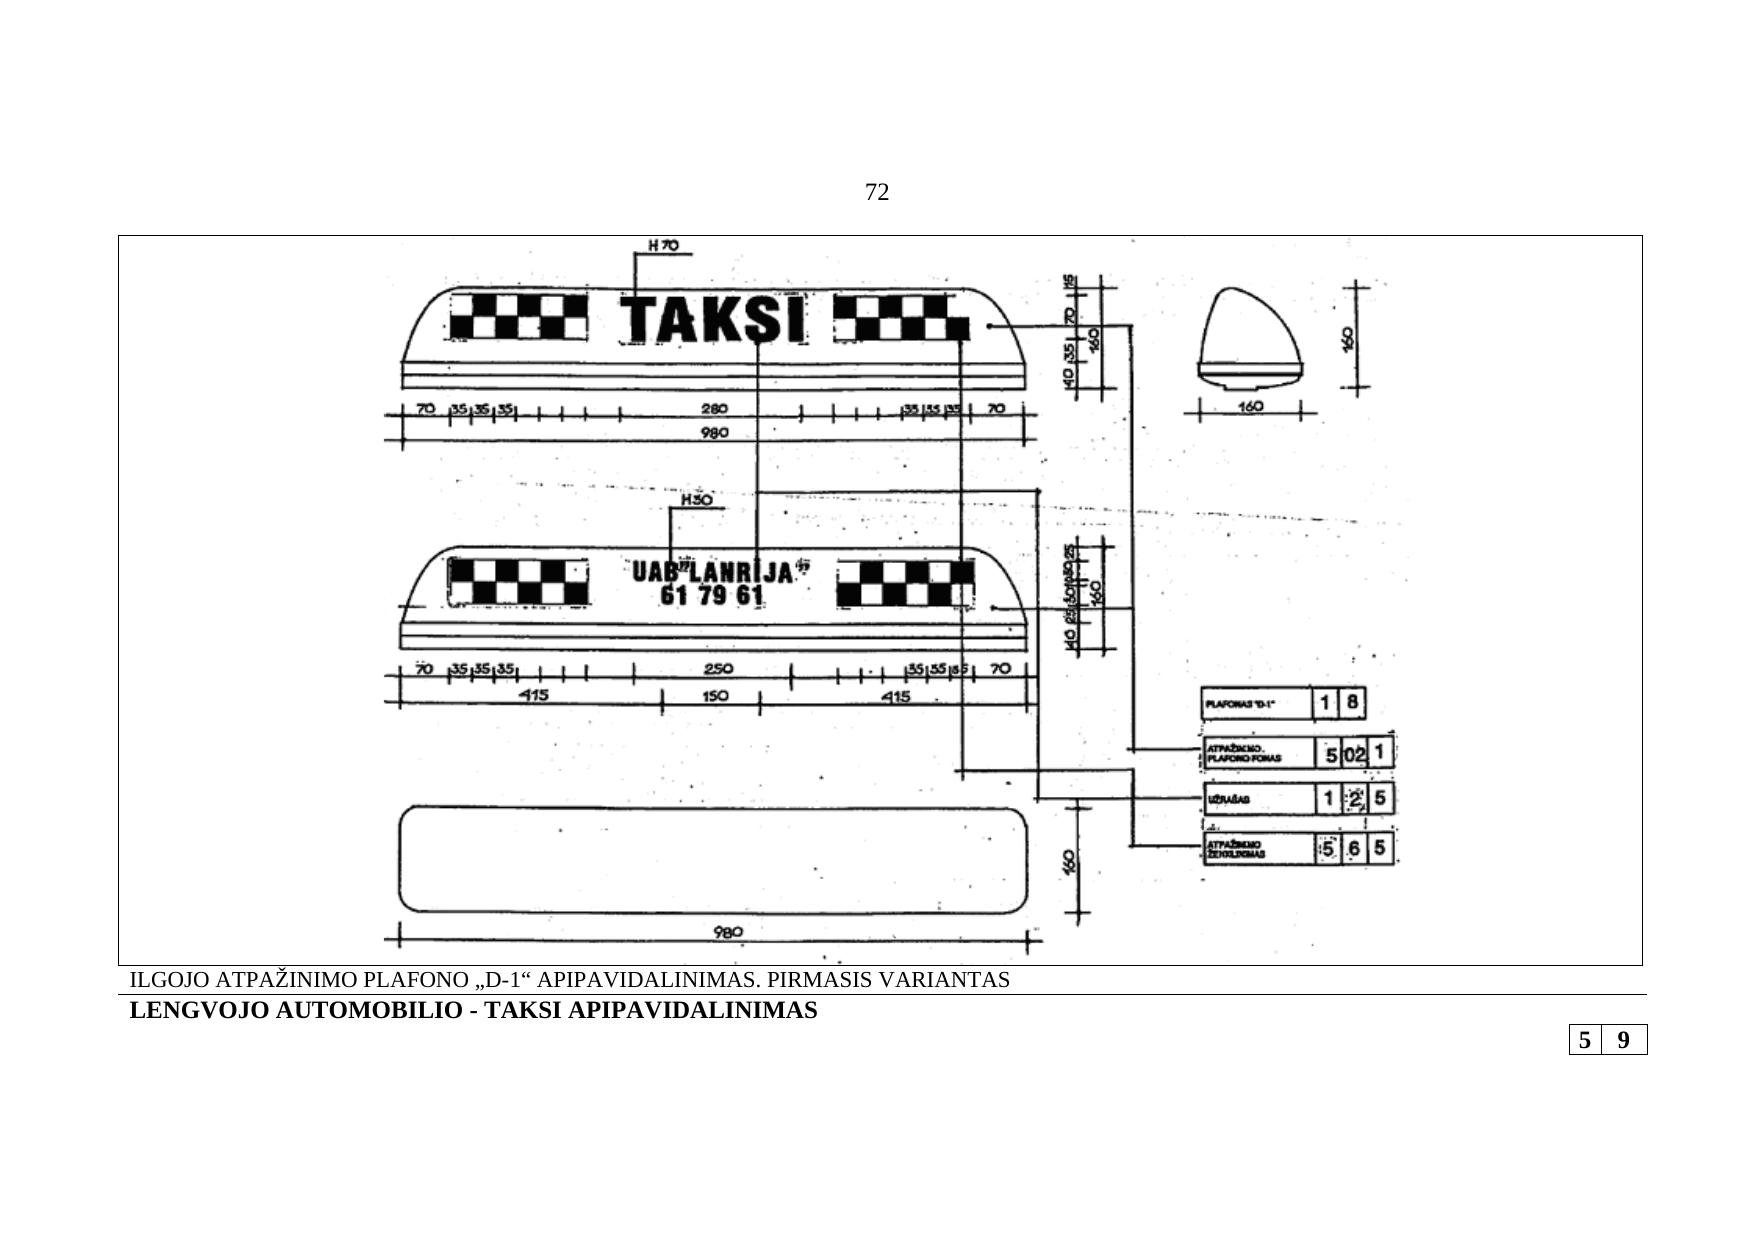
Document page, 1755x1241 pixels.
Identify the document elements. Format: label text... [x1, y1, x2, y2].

table_cell ILGOJO ATPAŽINIMO PLAFONO „D-1“ APIPAVIDALINIMAS. PIRMASIS VARIANTAS [118, 966, 1642, 994]
table_cell 5 [1570, 1025, 1601, 1054]
table_cell LENGVOJO AUTOMOBILIO - TAKSI APIPAVIDALINIMAS [118, 995, 1570, 1054]
table_cell [1601, 995, 1647, 1024]
table_cell [1642, 965, 1647, 994]
table_cell [1570, 995, 1601, 1024]
table_cell 9 [1602, 1025, 1647, 1054]
table_header [1643, 235, 1647, 964]
table_header [1409, 236, 1642, 964]
table_header [119, 236, 383, 964]
